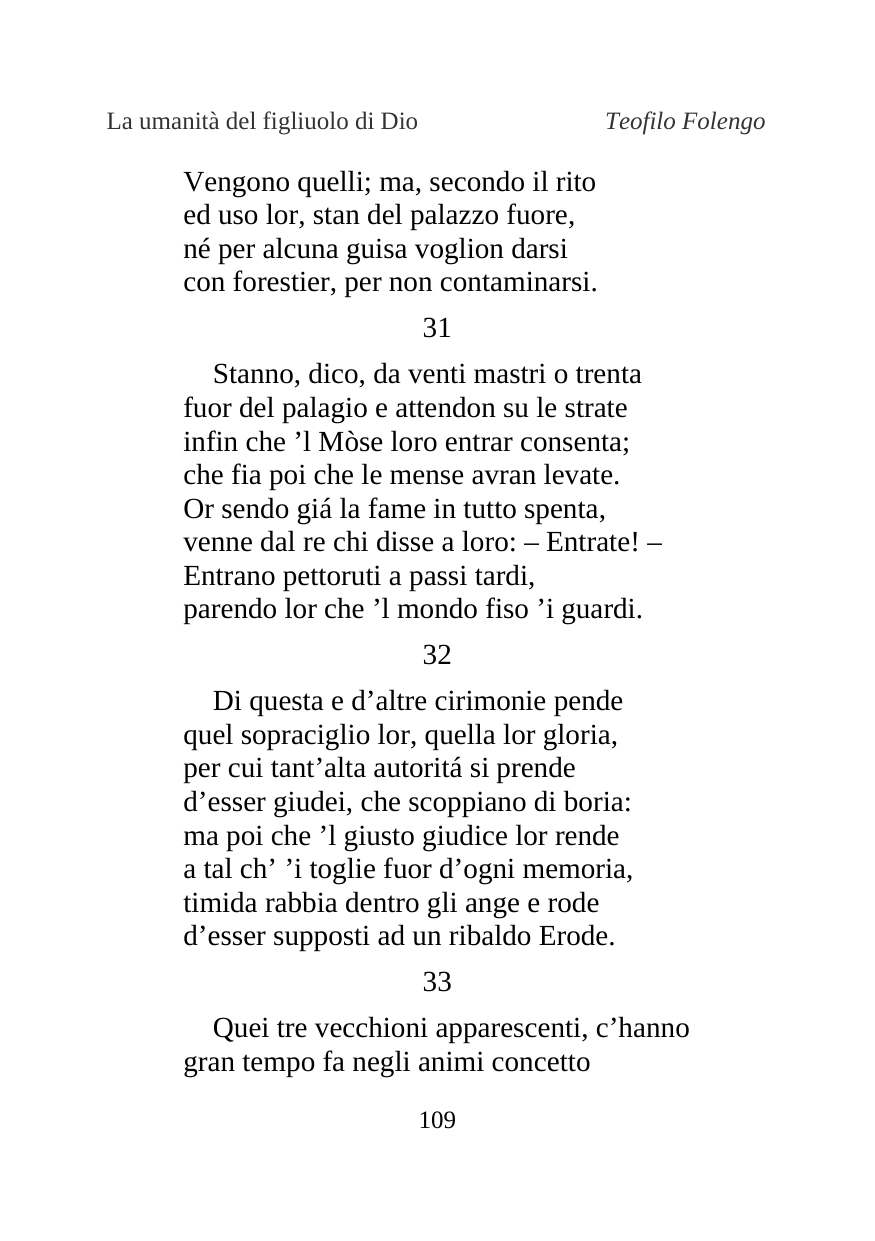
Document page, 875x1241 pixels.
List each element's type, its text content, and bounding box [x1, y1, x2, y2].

text 31 [106, 311, 768, 344]
text Vengono quelli; ma, secondo il rito ed uso lor, stan del palazzo fuore, né per alcuna guisa voglion darsi con forestier, per non contaminarsi. [183, 164, 768, 298]
text Quei tre vecchioni apparescenti, c’hanno gran tempo fa negli animi concetto [183, 1010, 768, 1077]
text 32 [106, 637, 768, 671]
text 33 [106, 964, 768, 998]
text Stanno, dico, da venti mastri o trenta fuor del palagio e attendon su le strate infin che ’l Mòse loro entrar consenta; che fia poi che le mense avran levate. Or sendo giá la fame in tutto spenta, venne dal re chi disse a loro: – Entrate! – Entrano pettoruti a passi tardi, parendo lor che ’l mondo fiso ’i guardi. [183, 357, 768, 625]
text Di questa e d’altre cirimonie pende quel sopraciglio lor, quella lor gloria, per cui tant’alta autoritá si prende d’esser giudei, che scoppiano di boria: ma poi che ’l giusto giudice lor rende a tal ch’ ’i toglie fuor d’ogni memoria, timida rabbia dentro gli ange e rode d’esser supposti ad un ribaldo Erode. [183, 683, 768, 952]
